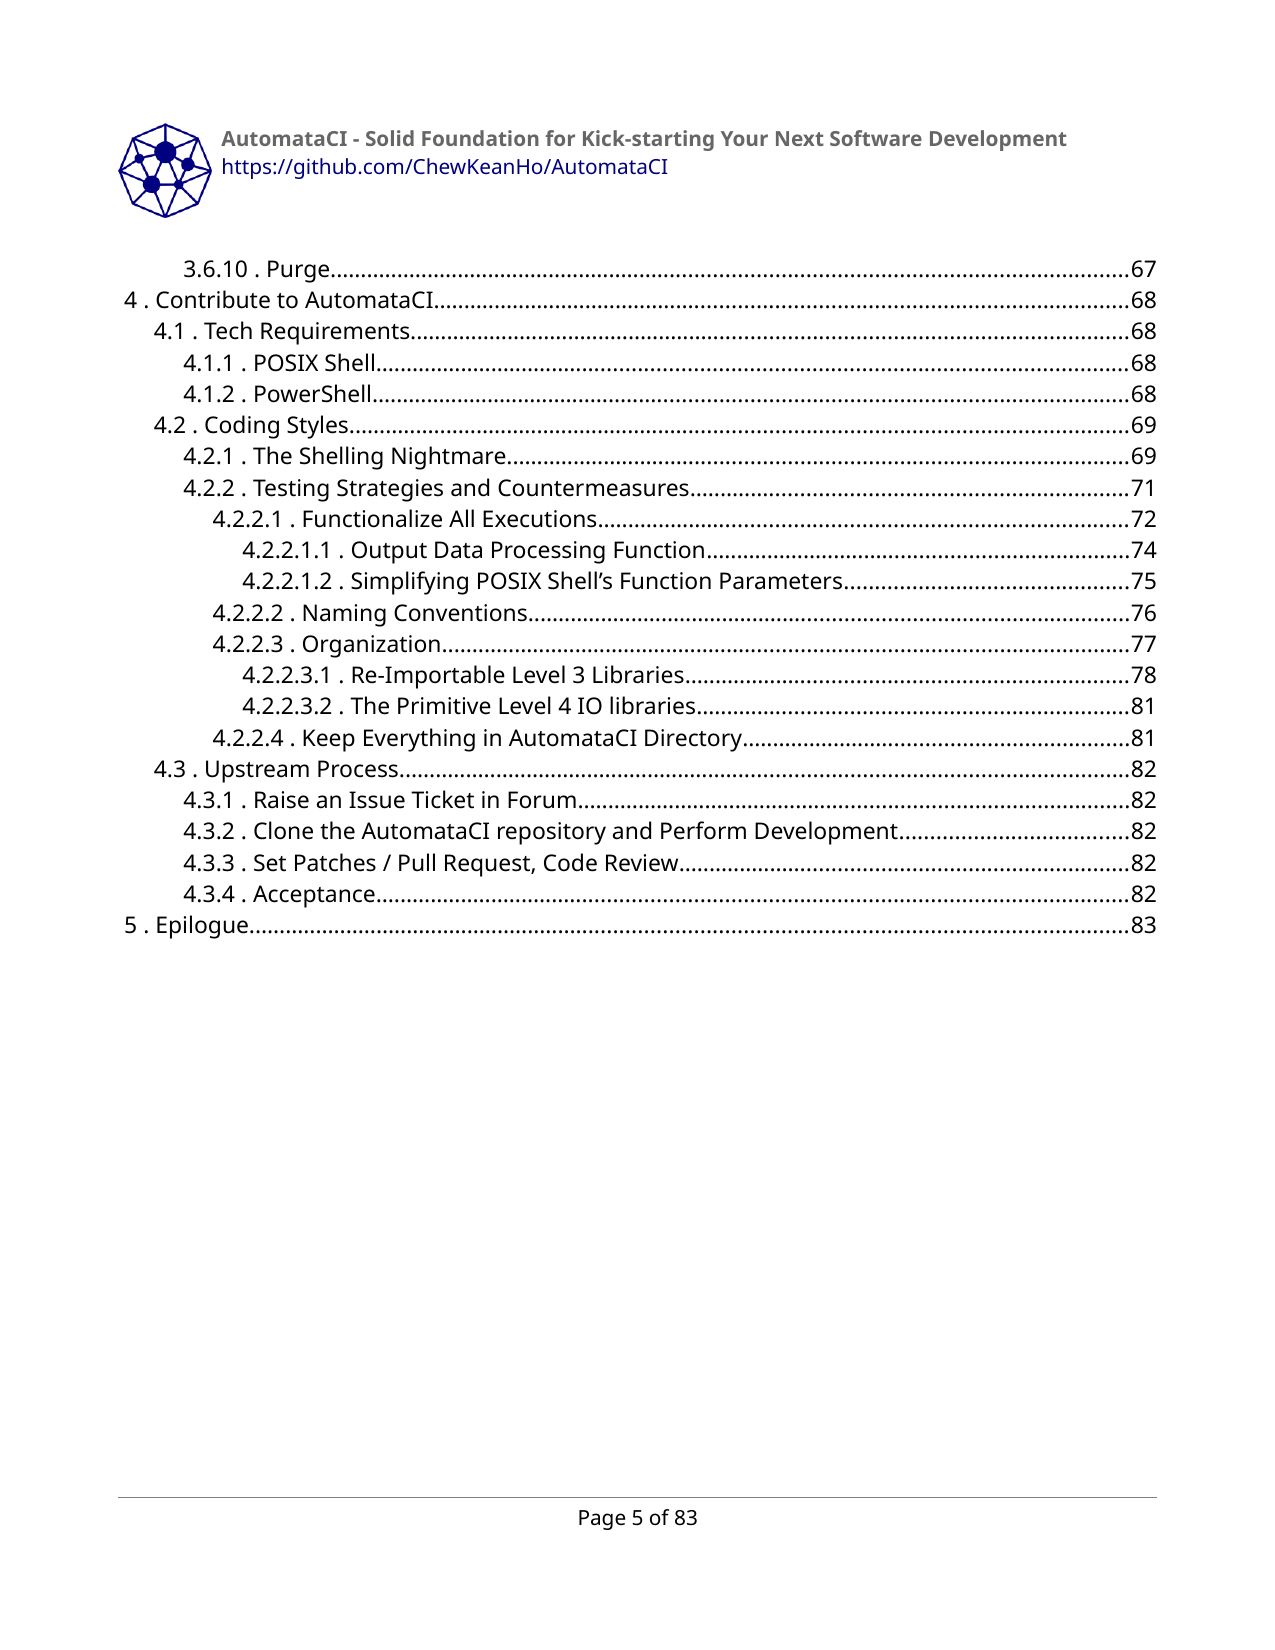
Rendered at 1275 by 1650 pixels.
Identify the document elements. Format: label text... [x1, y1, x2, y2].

text 4.3.3 . Set Patches / Pull Request, Code Review 82 [177, 847, 1157, 878]
text 4.2.2.4 . Keep Everything in AutomataCI Directory 81 [207, 722, 1157, 753]
text 4.2.2.3 . Organization 77 [207, 628, 1157, 659]
text 4.2.2.3.1 . Re-Importable Level 3 Libraries 78 [236, 659, 1157, 690]
text 4.2.2.1.1 . Output Data Processing Function 74 [236, 534, 1157, 565]
text 4 . Contribute to AutomataCI 68 [118, 284, 1157, 315]
text 4.2.1 . The Shelling Nightmare 69 [177, 440, 1157, 472]
text 4.2.2.3.2 . The Primitive Level 4 IO libraries 81 [236, 690, 1157, 722]
text 4.2.2 . Testing Strategies and Countermeasures 71 [177, 472, 1157, 503]
text 4.2.2.1.2 . Simplifying POSIX Shell’s Function Parameters 75 [236, 565, 1157, 597]
text 4.3.1 . Raise an Issue Ticket in Forum 82 [177, 784, 1157, 815]
text 3.6.10 . Purge 67 [177, 253, 1157, 284]
text 4.1 . Tech Requirements 68 [148, 315, 1157, 347]
text 4.1.1 . POSIX Shell 68 [177, 347, 1157, 378]
text 5 . Epilogue 83 [118, 909, 1157, 940]
text 4.2 . Coding Styles 69 [148, 409, 1157, 440]
text 4.3.2 . Clone the AutomataCI repository and Perform Development 82 [177, 815, 1157, 847]
text 4.2.2.1 . Functionalize All Executions 72 [207, 503, 1157, 534]
text 4.2.2.2 . Naming Conventions 76 [207, 597, 1157, 628]
text 4.1.2 . PowerShell 68 [177, 378, 1157, 409]
picture [118, 123, 212, 218]
text 4.3.4 . Acceptance 82 [177, 878, 1157, 909]
text 4.3 . Upstream Process 82 [148, 753, 1157, 784]
